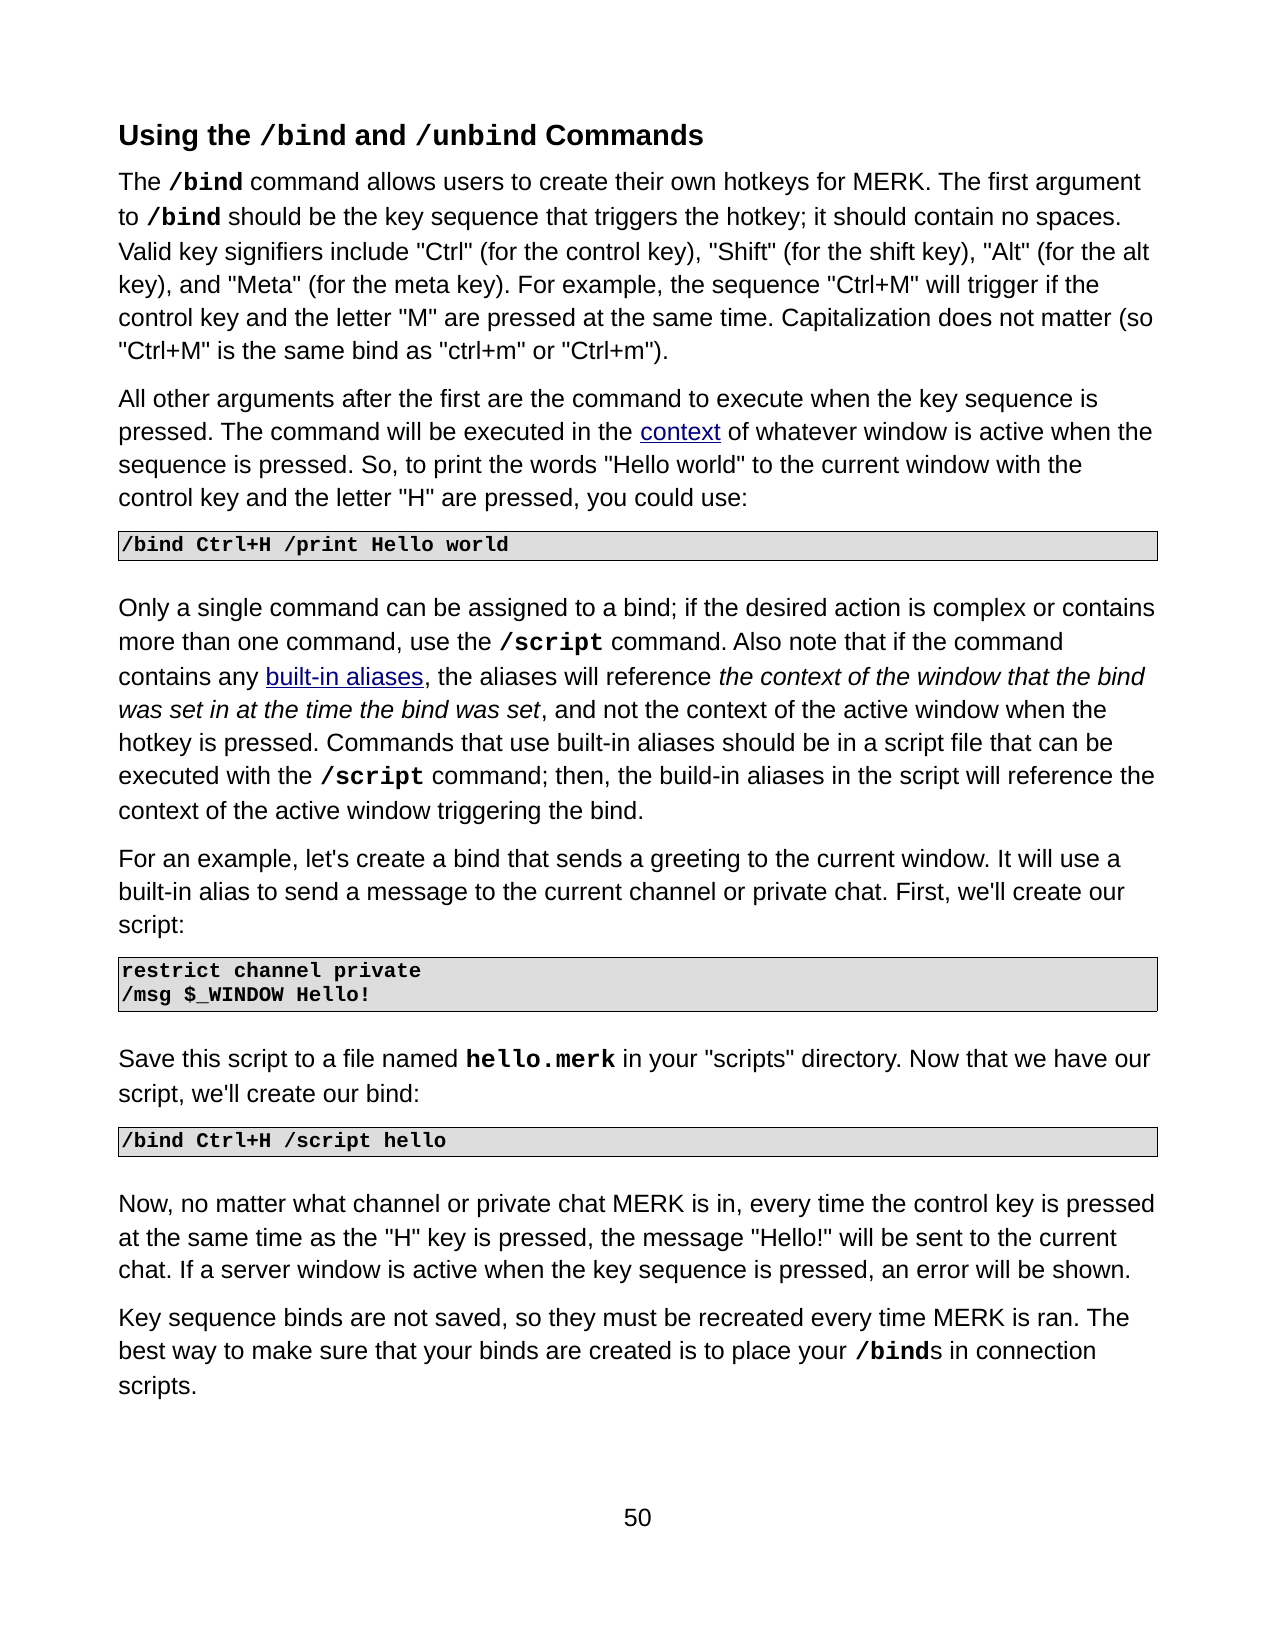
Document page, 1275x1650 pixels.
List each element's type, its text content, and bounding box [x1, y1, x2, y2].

table_header restrict channel private /msg $_WINDOW Hello! [119, 958, 1157, 1011]
text Now, no matter what channel or private chat MERK is in, every time the control key is pressed at the same time as the "H" key is pressed, the message "Hello!" will be sent to the current chat. If a server window is active when the key sequence is pressed, an error will be shown. [118, 1157, 1157, 1284]
text Key sequence binds are not saved, so they must be recreated every time MERK is ran. The best way to make sure that your binds are created is to place your /binds in connection scripts. [118, 1303, 1157, 1400]
table_header /bind Ctrl+H /print Hello world [119, 532, 1157, 560]
text All other arguments after the first are the command to execute when the key sequence is pressed. The command will be executed in the context of whatever window is active when the sequence is pressed. So, to print the words "Hello world" to the current window with the control key and the letter "H" are pressed, you could use: [118, 384, 1157, 512]
text Save this script to a file named hello.merk in your "scripts" directory. Now that we have our script, we'll create our bind: [118, 1012, 1157, 1108]
subtitle Using the /bind and /unbind Commands [118, 118, 1157, 154]
text For an example, let's create a bind that sends a greeting to the current window. It will use a built-in alias to send a message to the current channel or private chat. First, we'll create our script: [118, 843, 1157, 938]
text Only a single command can be assigned to a bind; if the desired action is complex or contains more than one command, use the /script command. Also note that if the command contains any built-in aliases, the aliases will reference the context of the window that the bind was set in at the time the bind was set, and not the context of the active window when the hotkey is pressed. Commands that use built-in aliases should be in a script file that can be executed with the /script command; then, the build-in aliases in the script will reference the context of the active window triggering the bind. [118, 561, 1157, 825]
text The /bind command allows users to create their own hotkeys for MERK. The first argument to /bind should be the key sequence that triggers the hotkey; it should contain no spaces. Valid key signifiers include "Ctrl" (for the control key), "Shift" (for the shift key), "Alt" (for the alt key), and "Meta" (for the meta key). For example, the sequence "Ctrl+M" will trigger if the control key and the letter "M" are pressed at the same time. Capitalization does not matter (so "Ctrl+M" is the same bind as "ctrl+m" or "Ctrl+m"). [118, 167, 1157, 365]
table_header /bind Ctrl+H /script hello [119, 1128, 1157, 1156]
